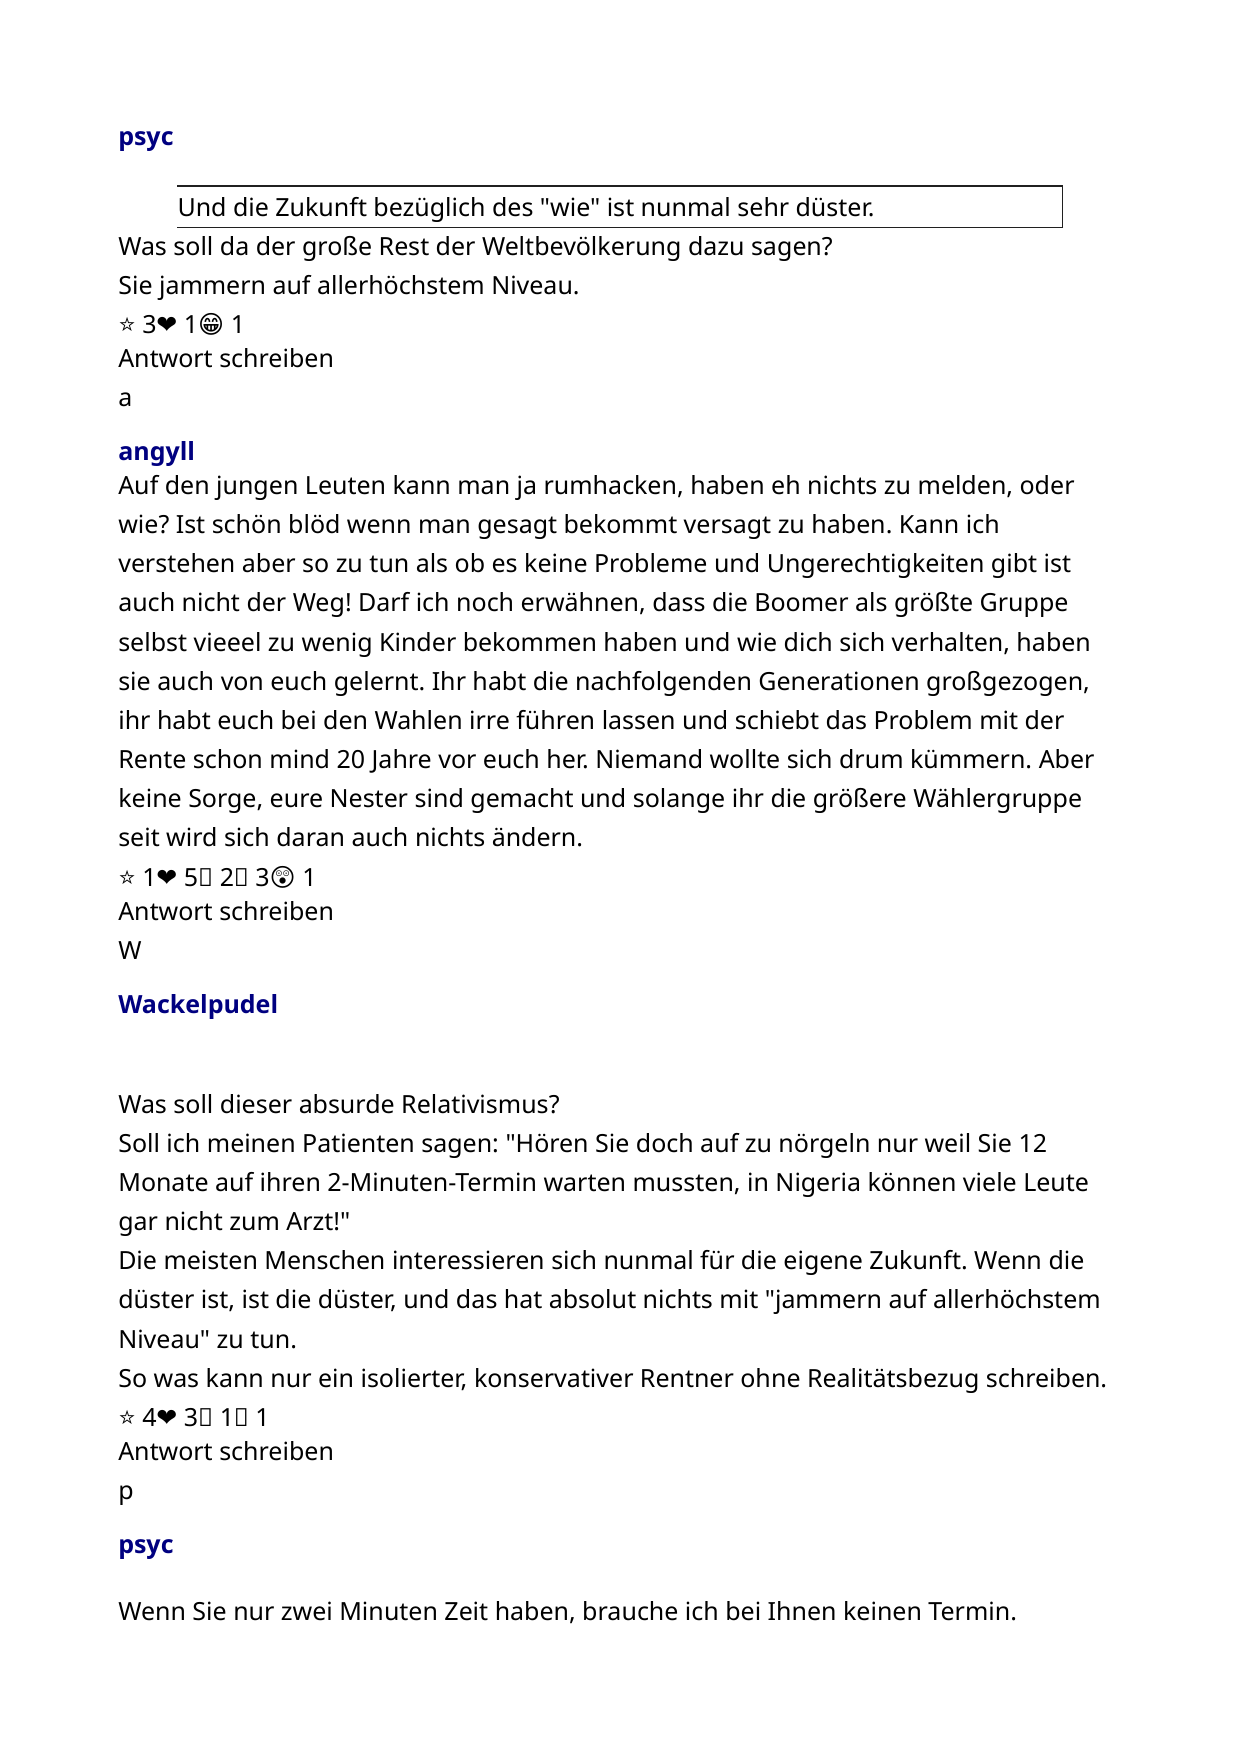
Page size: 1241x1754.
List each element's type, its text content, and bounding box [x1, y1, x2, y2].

subtitle Wackelpudel [118, 986, 1122, 1020]
subtitle psyc [118, 1527, 1122, 1561]
text Soll ich meinen Patienten sagen: "Hören Sie doch auf zu nörgeln nur weil Sie 12 Monate auf ihren 2-Minuten-Termin warten mussten, in Nigeria können viele Leute gar nicht zum Arzt!" [118, 1126, 1122, 1238]
text ⭐️ 4❤️ 3🙁 1🤨 1 [118, 1400, 1122, 1434]
text ⭐️ 3❤️ 1😁 1 [118, 307, 1122, 341]
text W [118, 932, 1122, 967]
text Wenn Sie nur zwei Minuten Zeit haben, brauche ich bei Ihnen keinen Termin. [118, 1594, 1122, 1628]
text Die meisten Menschen interessieren sich nunmal für die eigene Zukunft. Wenn die düster ist, ist die düster, und das hat absolut nichts mit "jammern auf allerhöchstem Niveau" zu tun. [118, 1243, 1122, 1355]
text ⭐️ 1❤️ 5🙁 2🤨 3😲 1 [118, 859, 1122, 893]
text Was soll da der große Rest der Weltbevölkerung dazu sagen? Sie jammern auf allerhöchstem Niveau. [118, 228, 1122, 301]
text p [118, 1473, 1122, 1507]
text Und die Zukunft bezüglich des "wie" ist nunmal sehr düster. [177, 187, 1062, 227]
text Was soll dieser absurde Relativismus? [118, 1086, 1122, 1120]
text a [118, 380, 1122, 414]
text Antwort schreiben [118, 893, 1122, 927]
subtitle angyll [118, 433, 1122, 468]
text Antwort schreiben [118, 341, 1122, 375]
text So was kann nur ein isolierter, konservativer Rentner ohne Realitätsbezug schreiben. [118, 1361, 1122, 1394]
text Antwort schreiben [118, 1434, 1122, 1468]
subtitle psyc [118, 118, 1122, 152]
text Auf den jungen Leuten kann man ja rumhacken, haben eh nichts zu melden, oder wie? Ist schön blöd wenn man gesagt bekommt versagt zu haben. Kann ich verstehen aber so zu tun als ob es keine Probleme und Ungerechtigkeiten gibt ist auch nicht der Weg! Darf ich noch erwähnen, dass die Boomer als größte Gruppe selbst vieeel zu wenig Kinder bekommen haben und wie dich sich verhalten, haben sie auch von euch gelernt. Ihr habt die nachfolgenden Generationen großgezogen, ihr habt euch bei den Wahlen irre führen lassen und schiebt das Problem mit der Rente schon mind 20 Jahre vor euch her. Niemand wollte sich drum kümmern. Aber keine Sorge, eure Nester sind gemacht und solange ihr die größere Wählergruppe seit wird sich daran auch nichts ändern. [118, 468, 1122, 854]
